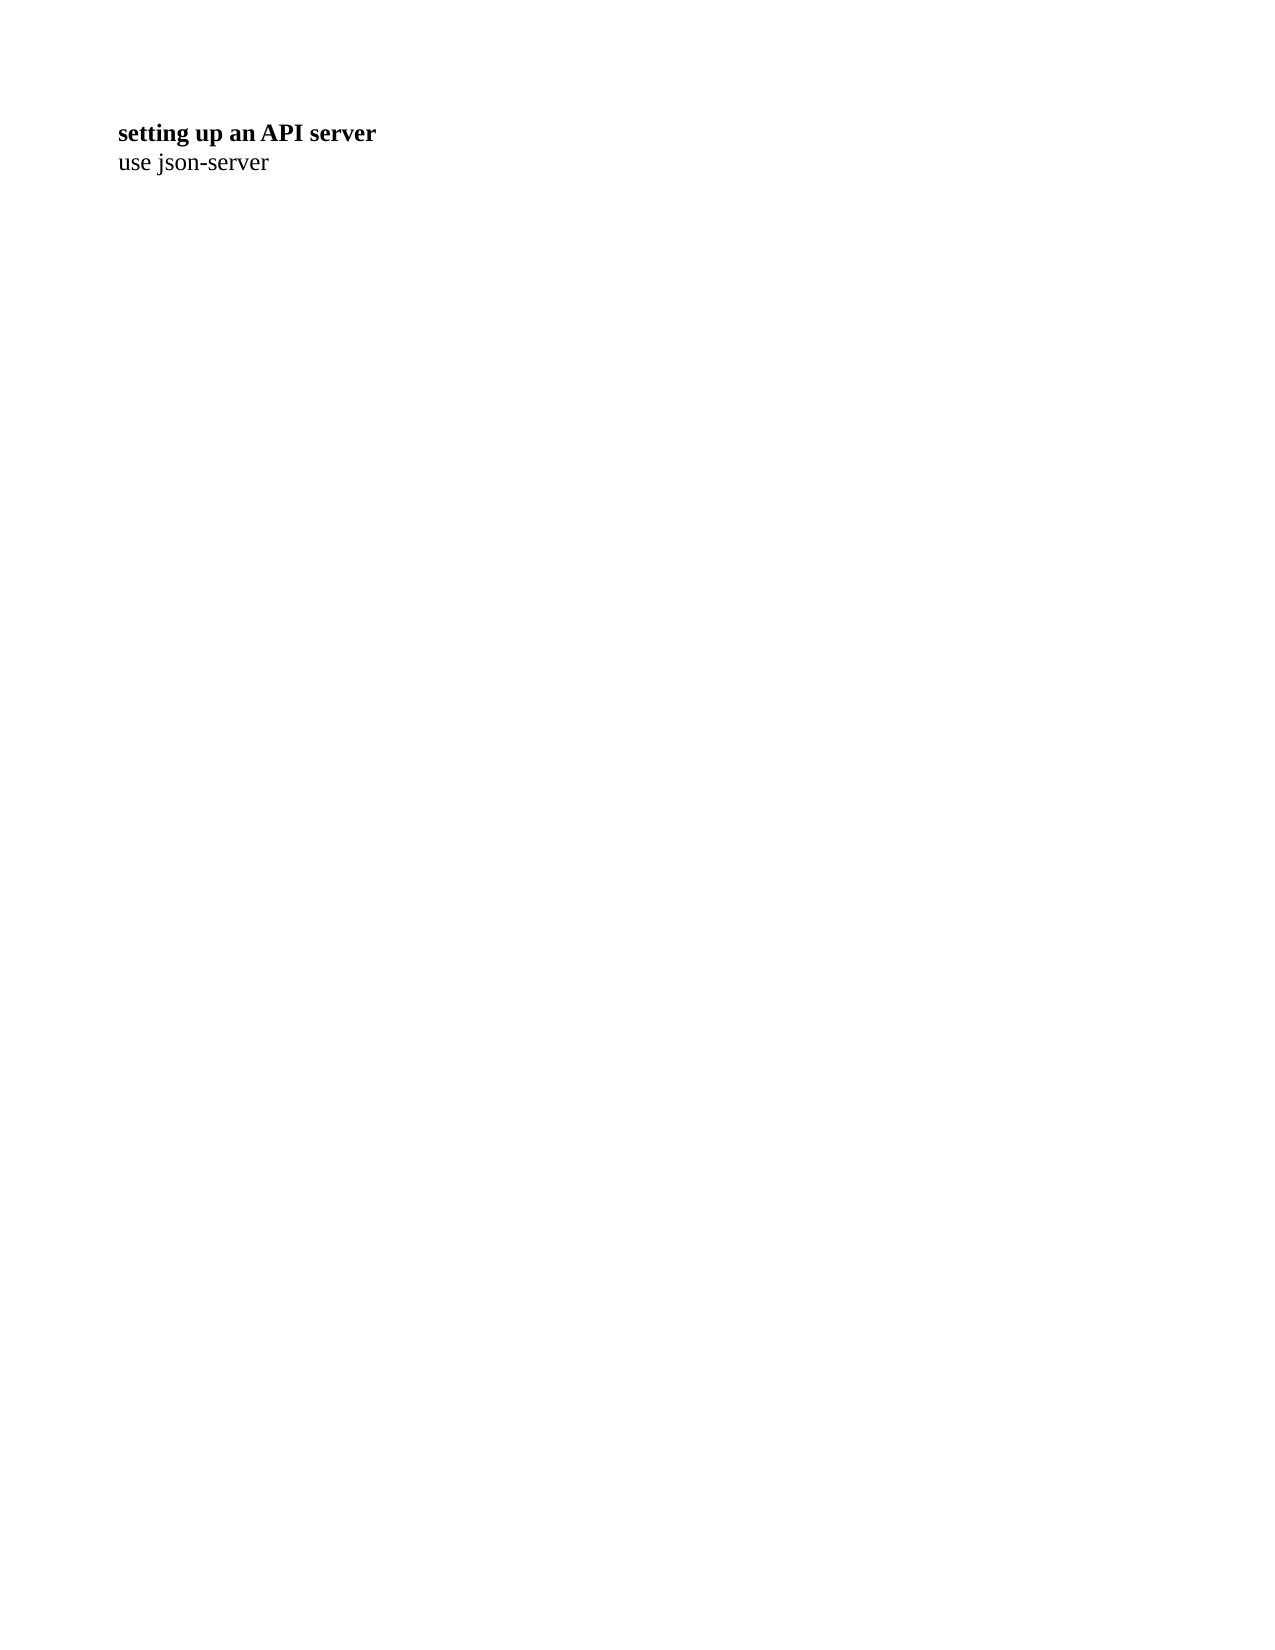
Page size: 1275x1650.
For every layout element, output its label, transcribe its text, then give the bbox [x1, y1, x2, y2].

text setting up an API server [118, 118, 1157, 147]
text use json-server [118, 147, 1157, 176]
